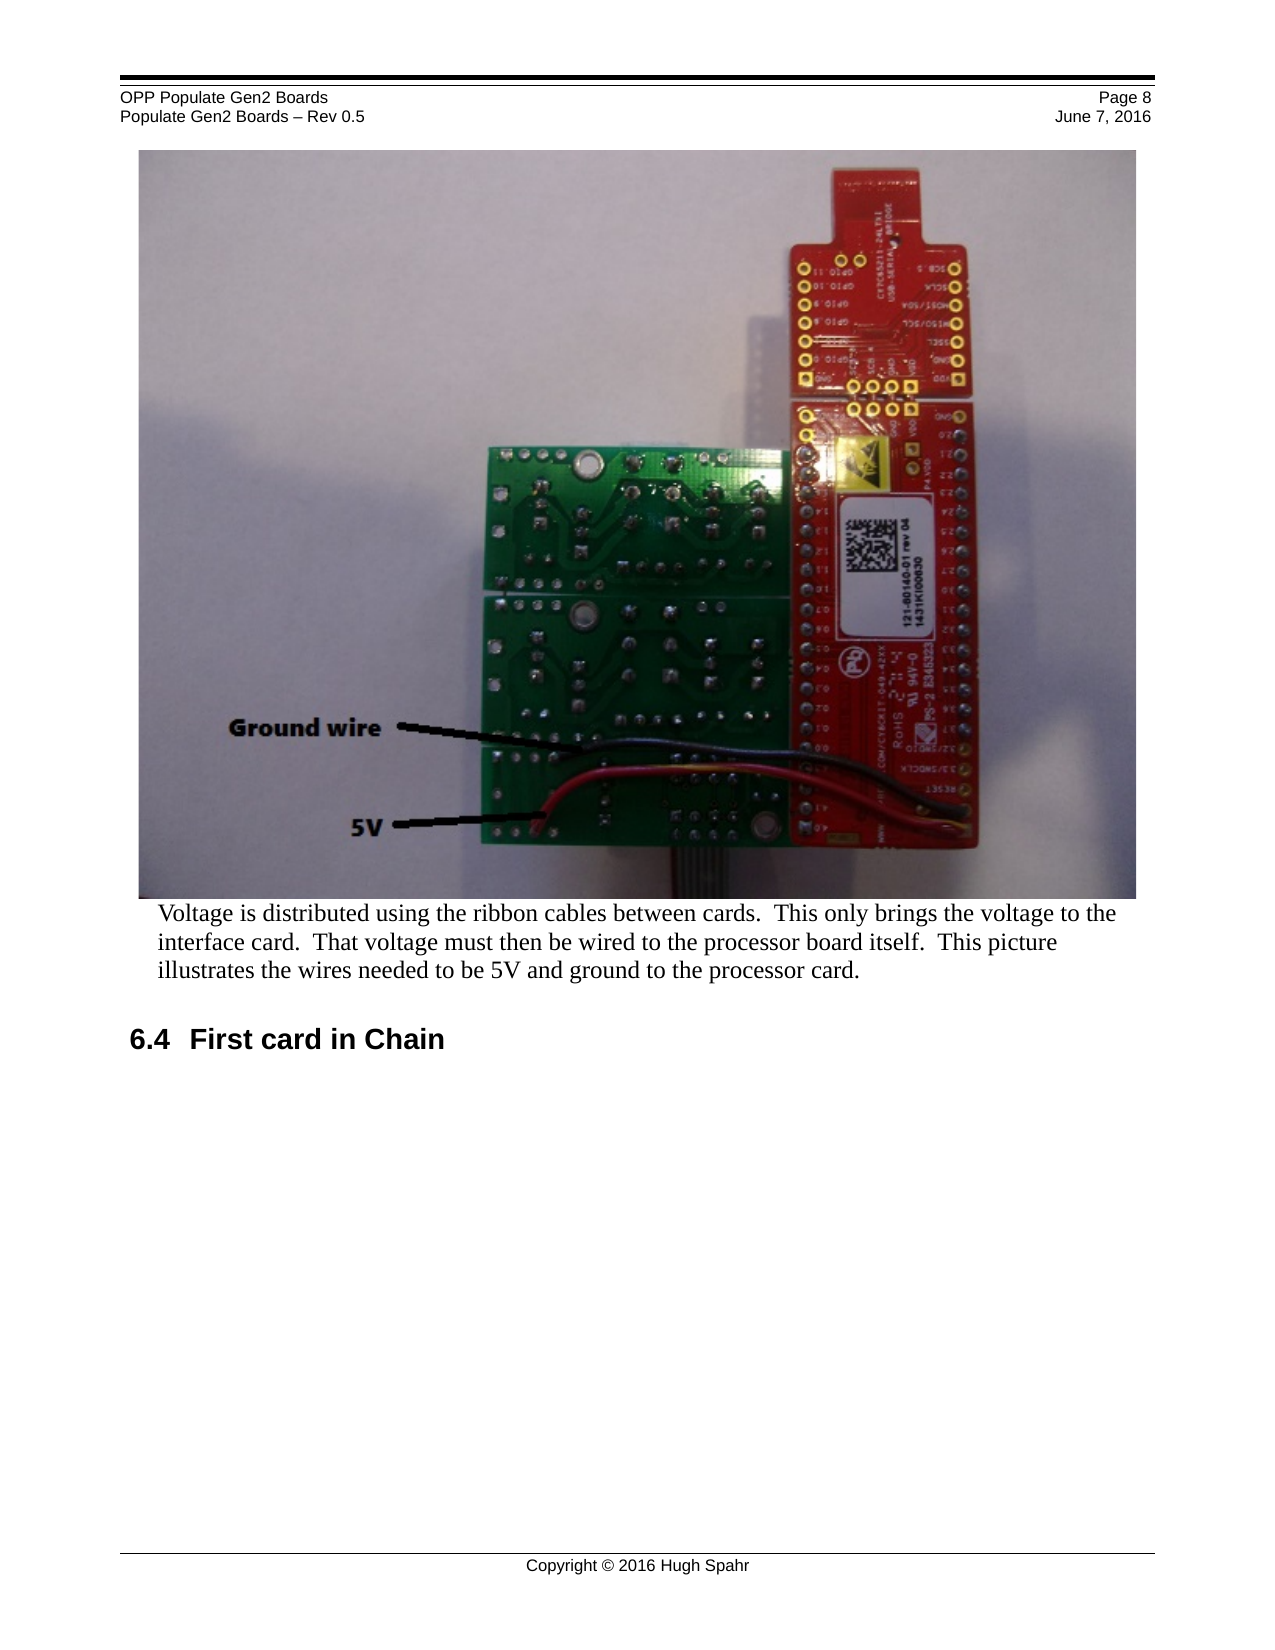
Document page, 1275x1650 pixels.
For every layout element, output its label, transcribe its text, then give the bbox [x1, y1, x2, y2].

subtitle First card in Chain [129, 1022, 1155, 1055]
picture [138, 150, 1137, 899]
text Voltage is distributed using the ribbon cables between cards. This only brings the voltage to the interface card. That voltage must then be wired to the processor board itself. This picture illustrates the wires needed to be 5V and ground to the processor card. [157, 899, 1155, 984]
